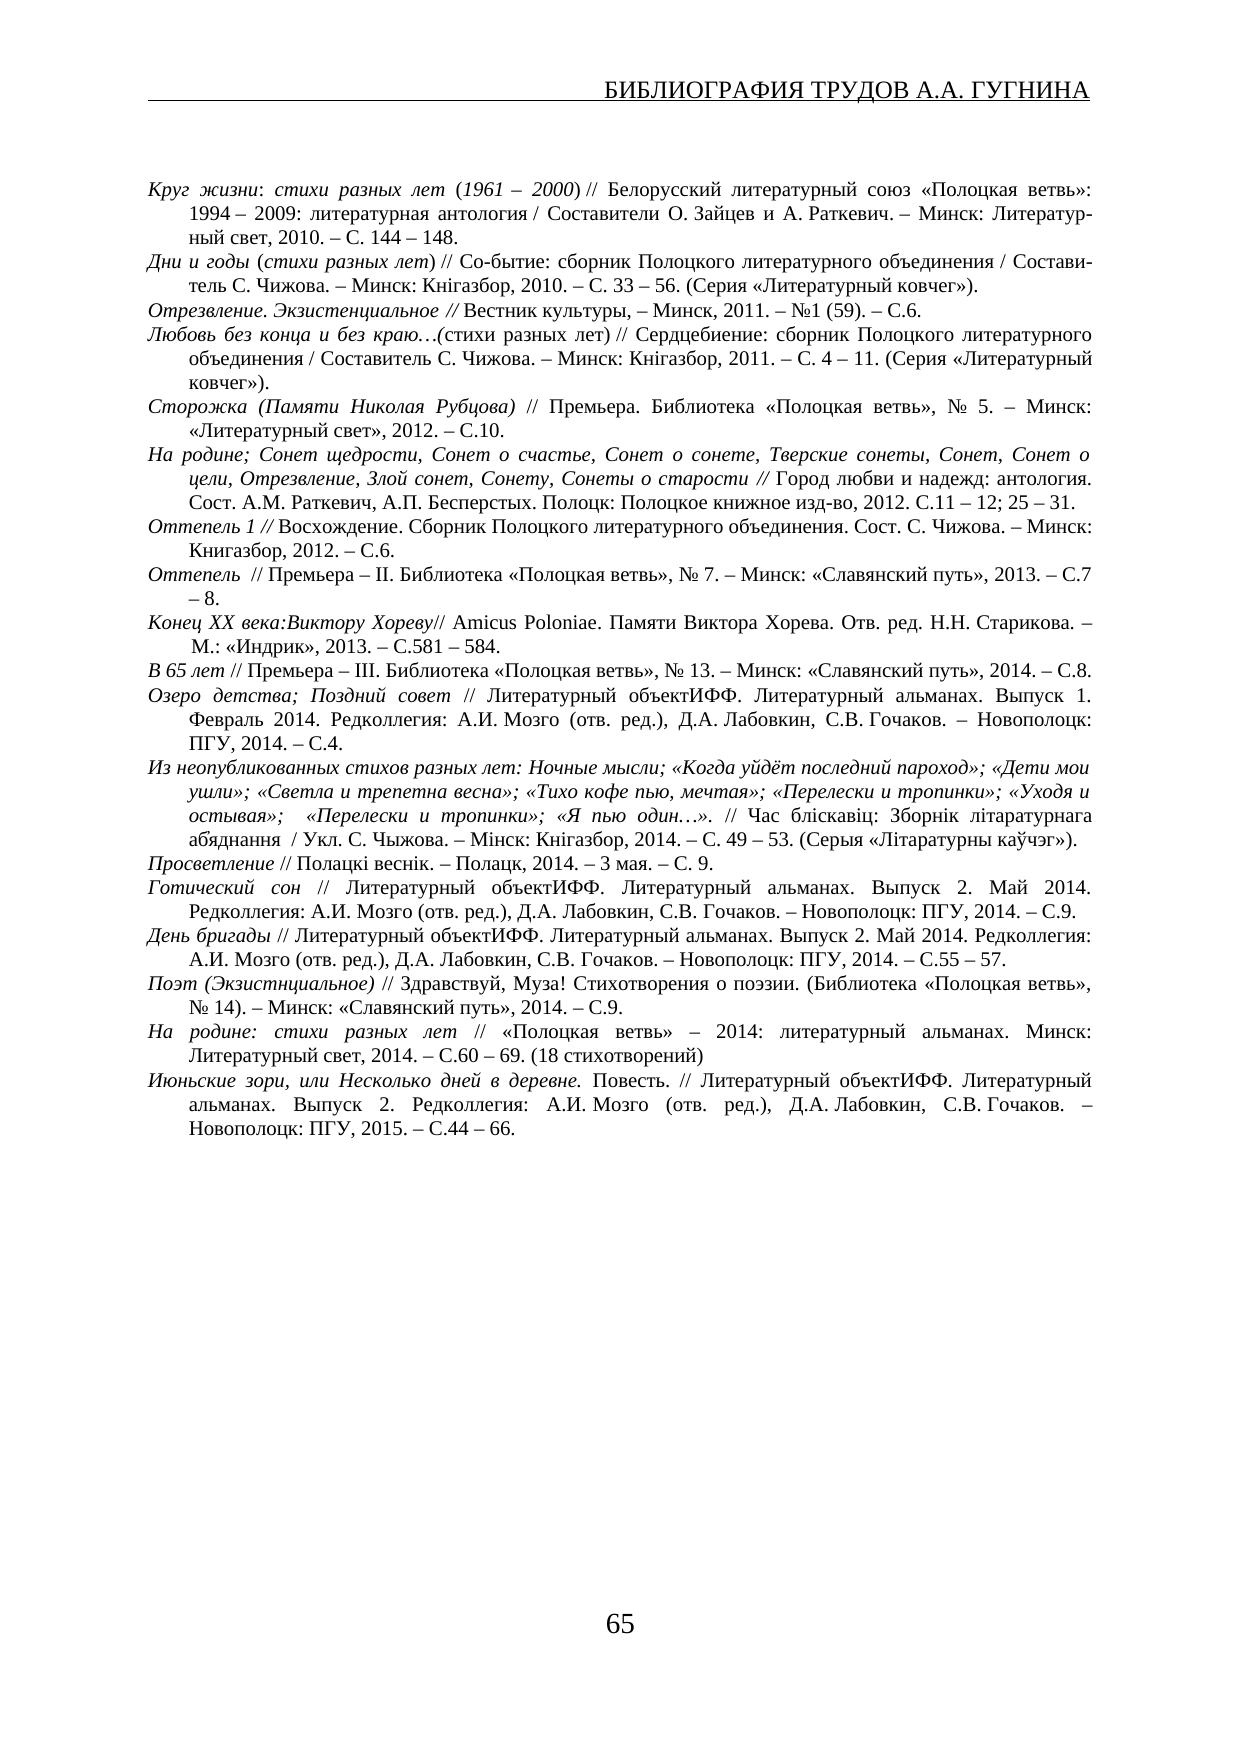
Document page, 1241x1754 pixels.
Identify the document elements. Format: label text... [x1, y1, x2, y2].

text Круг жизни: стихи разных лет (1961 – 2000) // Белорусский литературный союз «Полоцкая ветвь»: 1994 – 2009: литературная антология / Составители О. Зайцев и А. Раткевич. – Минск: Литератур­ный свет, 2010. – С. 144 – 148. [148, 177, 1092, 249]
text Любовь без конца и без краю…(стихи разных лет) // Сердцебиение: сборник Полоцкого литературного объединения / Составитель С. Чижова. – Минск: Кнігазбор, 2011. – С. 4 – 11. (Серия «Литературный ковчег»). [148, 322, 1092, 394]
text Июньские зори, или Несколько дней в деревне. Повесть. // Литературный объектИФФ. Литературный альманах. Выпуск 2. Редколлегия: А.И. Мозго (отв. ред.), Д.А. Лабовкин, С.В. Гочаков. – Новополоцк: ПГУ, 2015. – С.44 – 66. [148, 1067, 1092, 1140]
text Просветление // Полацкі веснік. – Полацк, 2014. – 3 мая. – С. 9. [148, 851, 1092, 875]
text День бригады // Литературный объектИФФ. Литературный альманах. Выпуск 2. Май 2014. Редколлегия: А.И. Мозго (отв. ред.), Д.А. Лабовкин, С.В. Гочаков. – Новополоцк: ПГУ, 2014. – С.55 – 57. [148, 923, 1092, 971]
text Отрезвление. Экзистенциальное // Вестник культуры, – Минск, 2011. – №1 (59). – С.6. [148, 297, 1092, 322]
text Конец ХХ века:Виктору Хореву// Amicus Poloniae. Памяти Виктора Хорева. Отв. ред. Н.Н. Старикова. – М.: «Индрик», 2013. – C.581 – 584. [148, 610, 1092, 658]
text В 65 лет // Премьера – III. Библиотека «Полоцкая ветвь», № 13. – Минск: «Славянский путь», 2014. – С.8. [148, 658, 1092, 682]
text На родине; Сонет щедрости, Сонет о счастье, Сонет о сонете, Тверские сонеты, Сонет, Сонет о цели, Отрезвление, Злой сонет, Сонету, Сонеты о старости // Город любви и надежд: антология. Сост. А.М. Раткевич, А.П. Бесперстых. Полоцк: Полоцкое книжное изд-во, 2012. С.11 – 12; 25 – 31. [148, 442, 1092, 514]
text Дни и годы (стихи разных лет) // Со-бытие: сборник Полоцкого литературного объединения / Состави­тель С. Чижова. – Минск: Кнігазбор, 2010. – С. 33 – 56. (Серия «Литературный ковчег»). [148, 249, 1092, 297]
text Озеро детства; Поздний совет // Литературный объектИФФ. Литературный альманах. Выпуск 1. Февраль 2014. Редколлегия: А.И. Мозго (отв. ред.), Д.А. Лабовкин, С.В. Гочаков. – Новополоцк: ПГУ, 2014. – С.4. [148, 682, 1092, 755]
text Сторожка (Памяти Николая Рубцова) // Премьера. Библиотека «Полоцкая ветвь», № 5. – Минск: «Литературный свет», 2012. – С.10. [148, 394, 1092, 442]
text Готический сон // Литературный объектИФФ. Литературный альманах. Выпуск 2. Май 2014. Редколлегия: А.И. Мозго (отв. ред.), Д.А. Лабовкин, С.В. Гочаков. – Новополоцк: ПГУ, 2014. – С.9. [148, 875, 1092, 923]
text На родине: стихи разных лет // «Полоцкая ветвь» – 2014: литературный альманах. Минск: Литературный свет, 2014. – С.60 – 69. (18 стихотворений) [148, 1019, 1092, 1067]
text Поэт (Экзистнциальное) // Здравствуй, Муза! Стихотворения о поэзии. (Библиотека «Полоцкая ветвь», № 14). – Минск: «Славянский путь», 2014. – С.9. [148, 971, 1092, 1019]
text Из неопубликованных стихов разных лет: Ночные мысли; «Когда уйдёт последний пароход»; «Дети мои ушли»; «Светла и трепетна весна»; «Тихо кофе пью, мечтая»; «Перелески и тропинки»; «Уходя и остывая»; «Перелески и тропинки»; «Я пью один…». // Час бліскавіц: Зборнік літаратурнага аб̓яднання / Укл. С. Чыжова. – Мінск: Кнігазбор, 2014. – С. 49 – 53. (Серыя «Літаратурны каўчэг»). [148, 755, 1092, 851]
text Оттепель 1 // Восхождение. Сборник Полоцкого литературного объединения. Сост. С. Чижова. – Минск: Книгазбор, 2012. – С.6. [148, 514, 1092, 562]
text Оттепель // Премьера – II. Библиотека «Полоцкая ветвь», № 7. – Минск: «Славянский путь», 2013. – С.7 – 8. [148, 562, 1092, 610]
